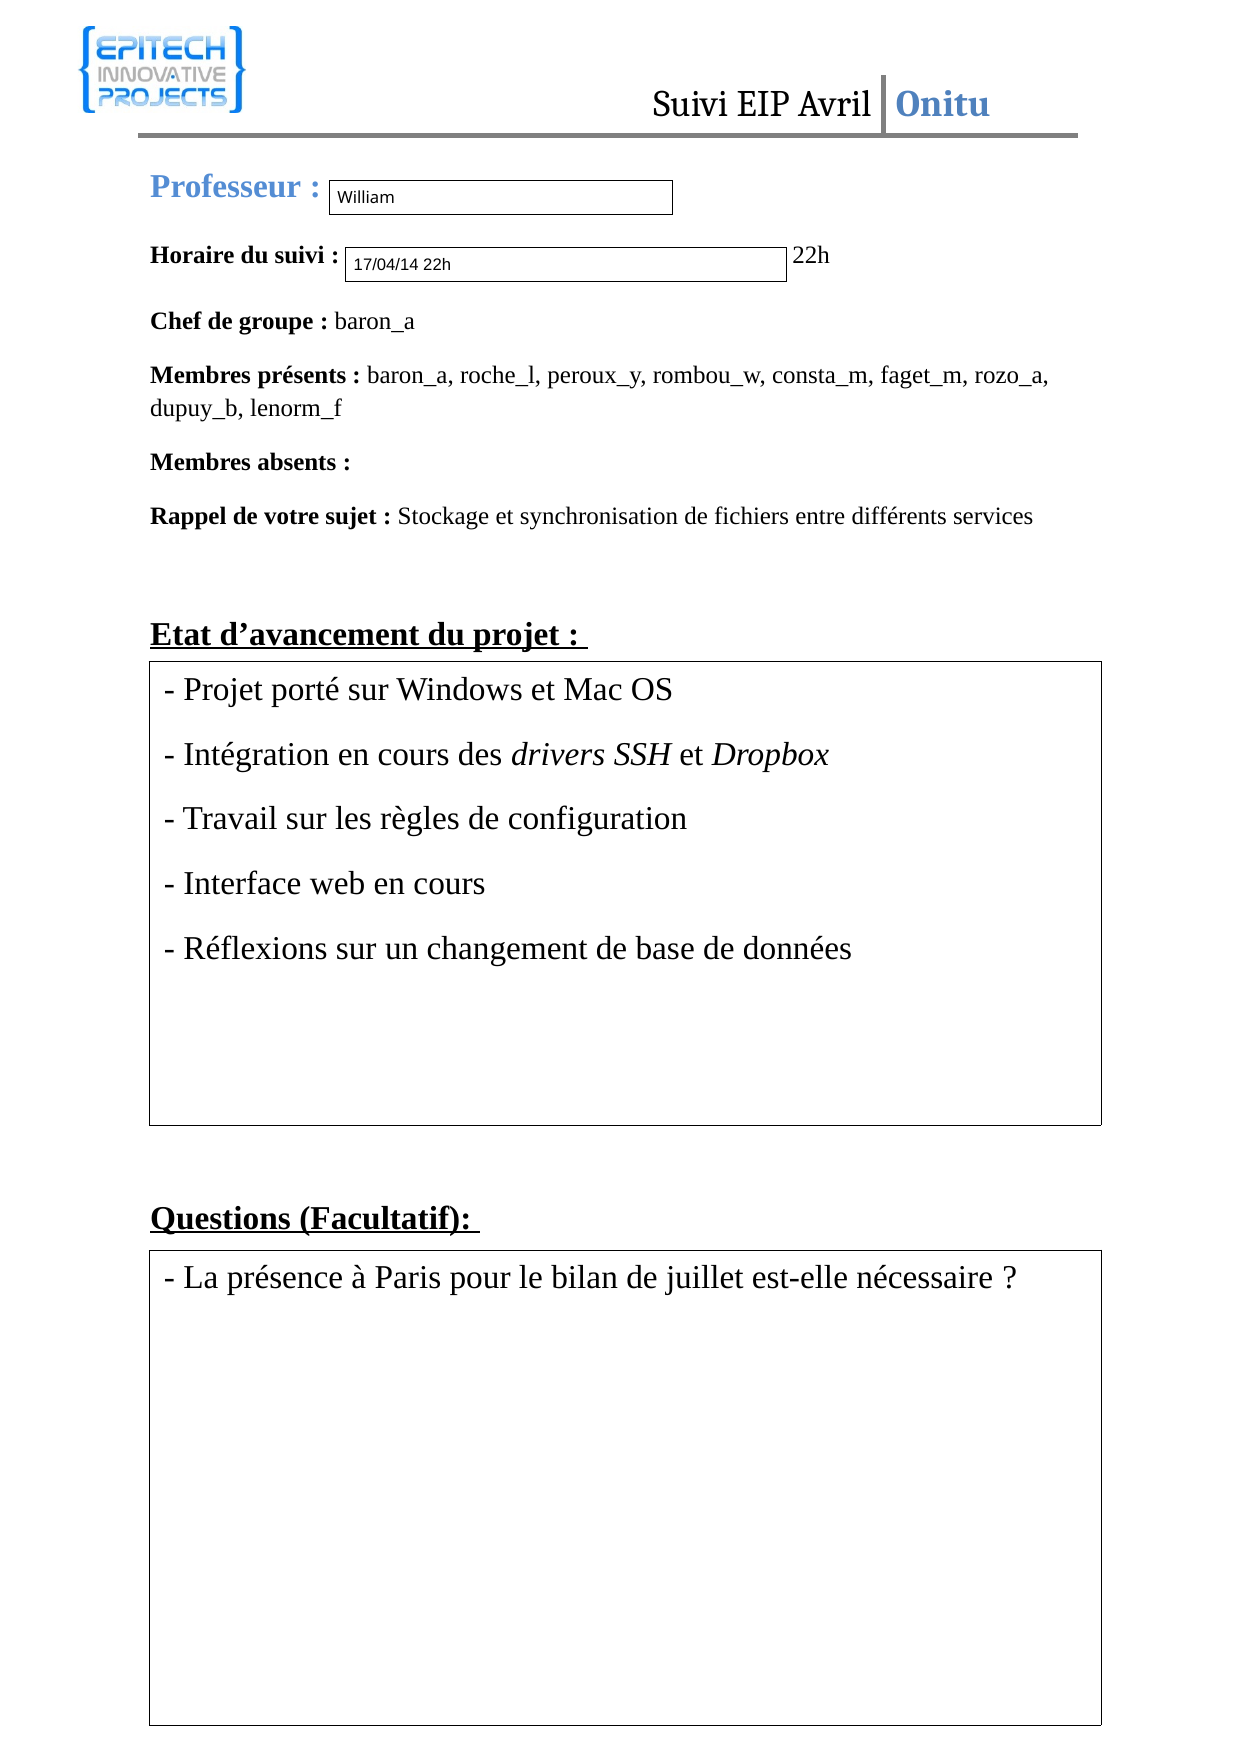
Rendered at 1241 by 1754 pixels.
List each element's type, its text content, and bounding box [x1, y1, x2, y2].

text Chef de groupe : baron_a [150, 306, 1090, 335]
text Membres absents : [150, 447, 1090, 476]
text - Interface web en cours [164, 863, 1086, 902]
text - La présence à Paris pour le bilan de juillet est-elle nécessaire ? [164, 1257, 1086, 1296]
picture [77, 26, 247, 113]
text - Projet porté sur Windows et Mac OS [164, 669, 1086, 707]
text Questions (Facultatif): [150, 1198, 1090, 1236]
text Professeur : [150, 166, 1090, 214]
text - Travail sur les règles de configuration [164, 799, 1086, 837]
text Horaire du suivi : 22h [150, 241, 1090, 281]
text Membres présents : baron_a, roche_l, peroux_y, rombou_w, consta_m, faget_m, rozo_a, dupuy_b, lenorm_f [150, 360, 1090, 422]
text - Intégration en cours des drivers SSH et Dropbox [164, 734, 1086, 772]
text - Réflexions sur un changement de base de données [164, 928, 1086, 967]
text Rappel de votre sujet : Stockage et synchronisation de fichiers entre différents services [150, 501, 1090, 529]
text Etat d’avancement du projet : [150, 614, 1090, 652]
